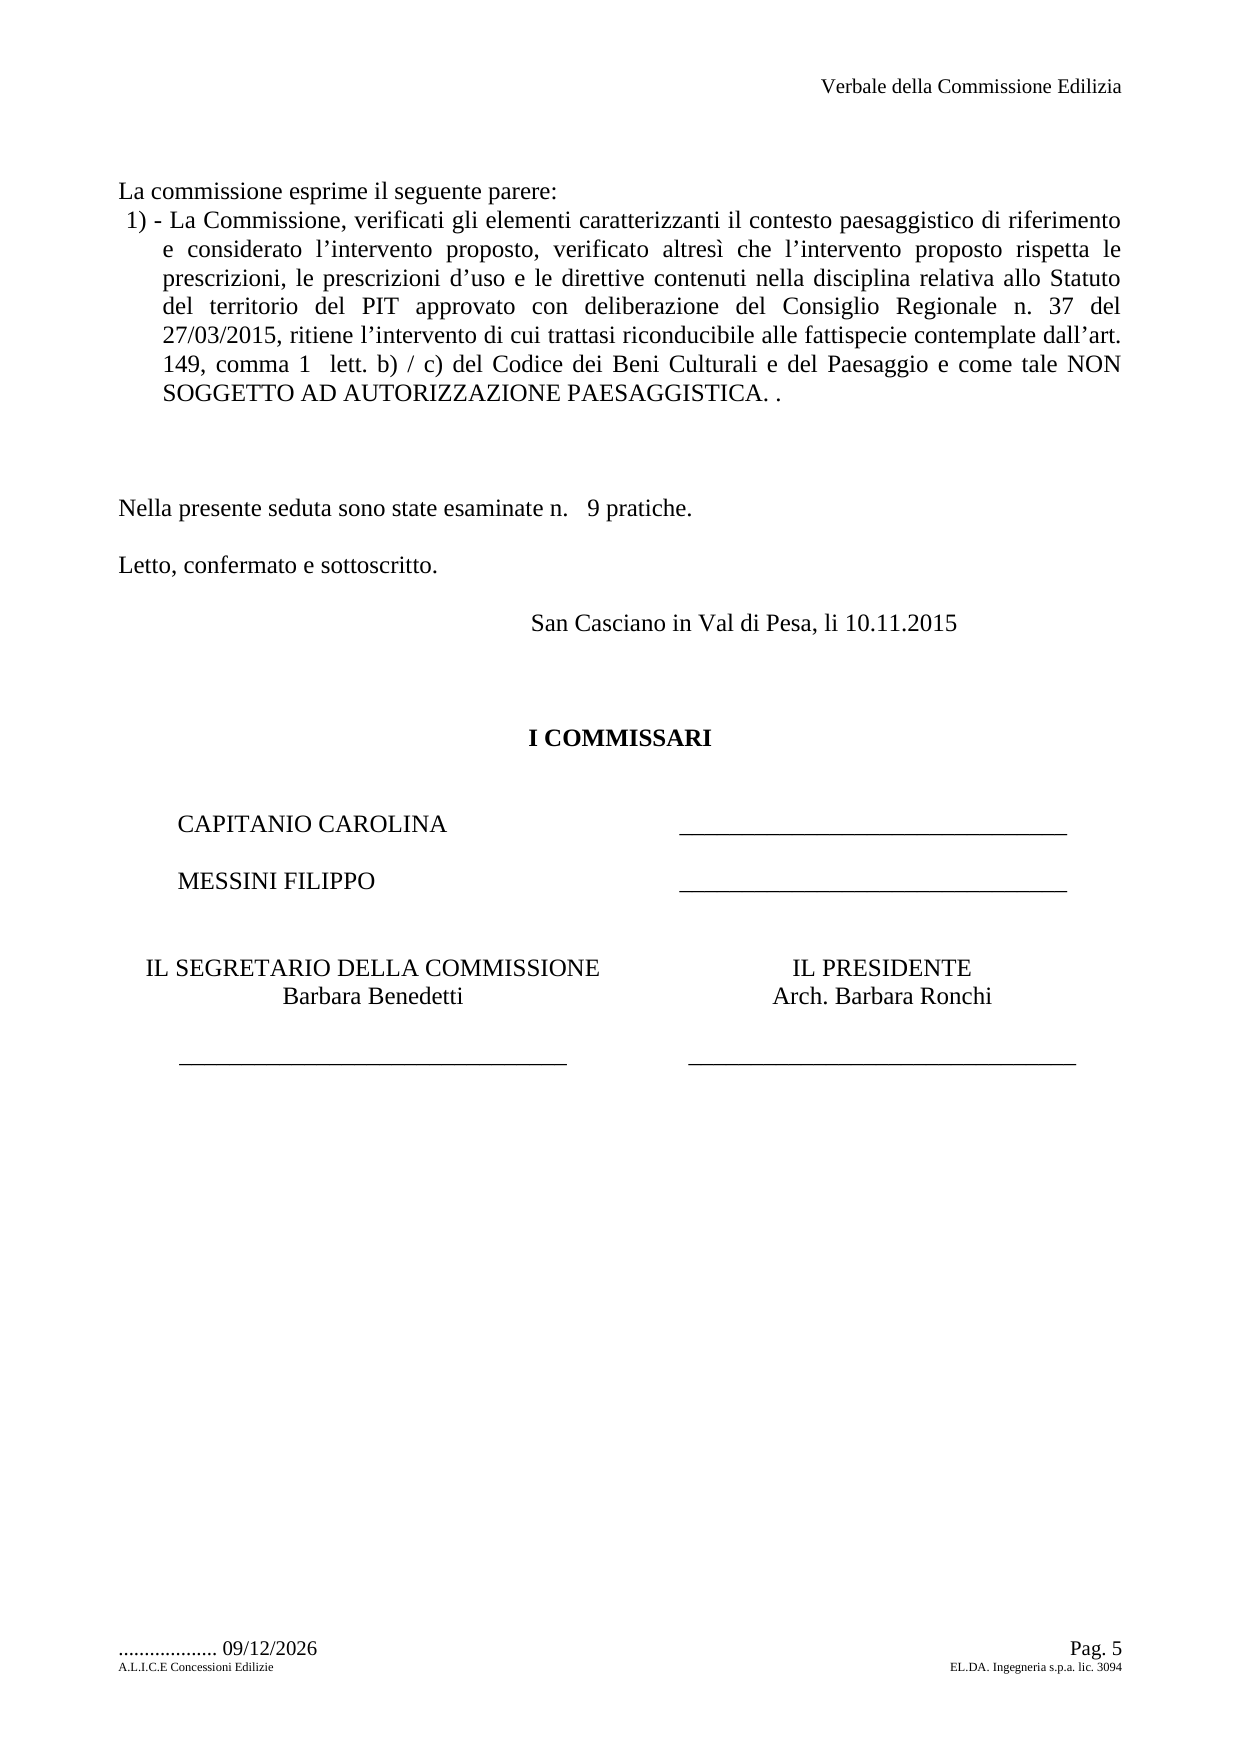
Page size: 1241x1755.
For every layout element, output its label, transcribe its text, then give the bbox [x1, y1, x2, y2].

text MESSINI FILIPPO _______________________________ [177, 866, 1122, 895]
table_cell _______________________________ [118, 1039, 627, 1068]
table_cell [628, 1010, 1137, 1039]
table_cell [118, 1010, 627, 1039]
text I COMMISSARI [118, 723, 1122, 751]
text CAPITANIO CAROLINA _______________________________ [177, 809, 1122, 838]
table_cell _______________________________ [628, 1039, 1137, 1068]
text Nella presente seduta sono state esaminate n. 9 pratiche. [118, 493, 1122, 521]
table_cell Arch. Barbara Ronchi [628, 981, 1137, 1010]
table_header IL SEGRETARIO DELLA COMMISSIONE [118, 953, 627, 981]
text Letto, confermato e sottoscritto. [118, 550, 1122, 579]
table_cell Barbara Benedetti [118, 981, 627, 1010]
text 1) - La Commissione, verificati gli elementi caratterizzanti il contesto paesaggistico di riferimento e considerato l’intervento proposto, verificato altresì che l’intervento proposto rispetta le prescrizioni, le prescrizioni d’uso e le direttive contenuti nella disciplina relativa allo Statuto del territorio del PIT approvato con deliberazione del Consiglio Regionale n. 37 del 27/03/2015, ritiene l’intervento di cui trattasi riconducibile alle fattispecie contemplate dall’art. 149, comma 1 lett. b) / c) del Codice dei Beni Culturali e del Paesaggio e come tale NON SOGGETTO AD AUTORIZZAZIONE PAESAGGISTICA. . [118, 205, 1122, 406]
table_header IL PRESIDENTE [628, 953, 1137, 981]
text La commissione esprime il seguente parere: [118, 176, 1122, 205]
text San Casciano in Val di Pesa, li 10.11.2015 [118, 608, 1122, 636]
